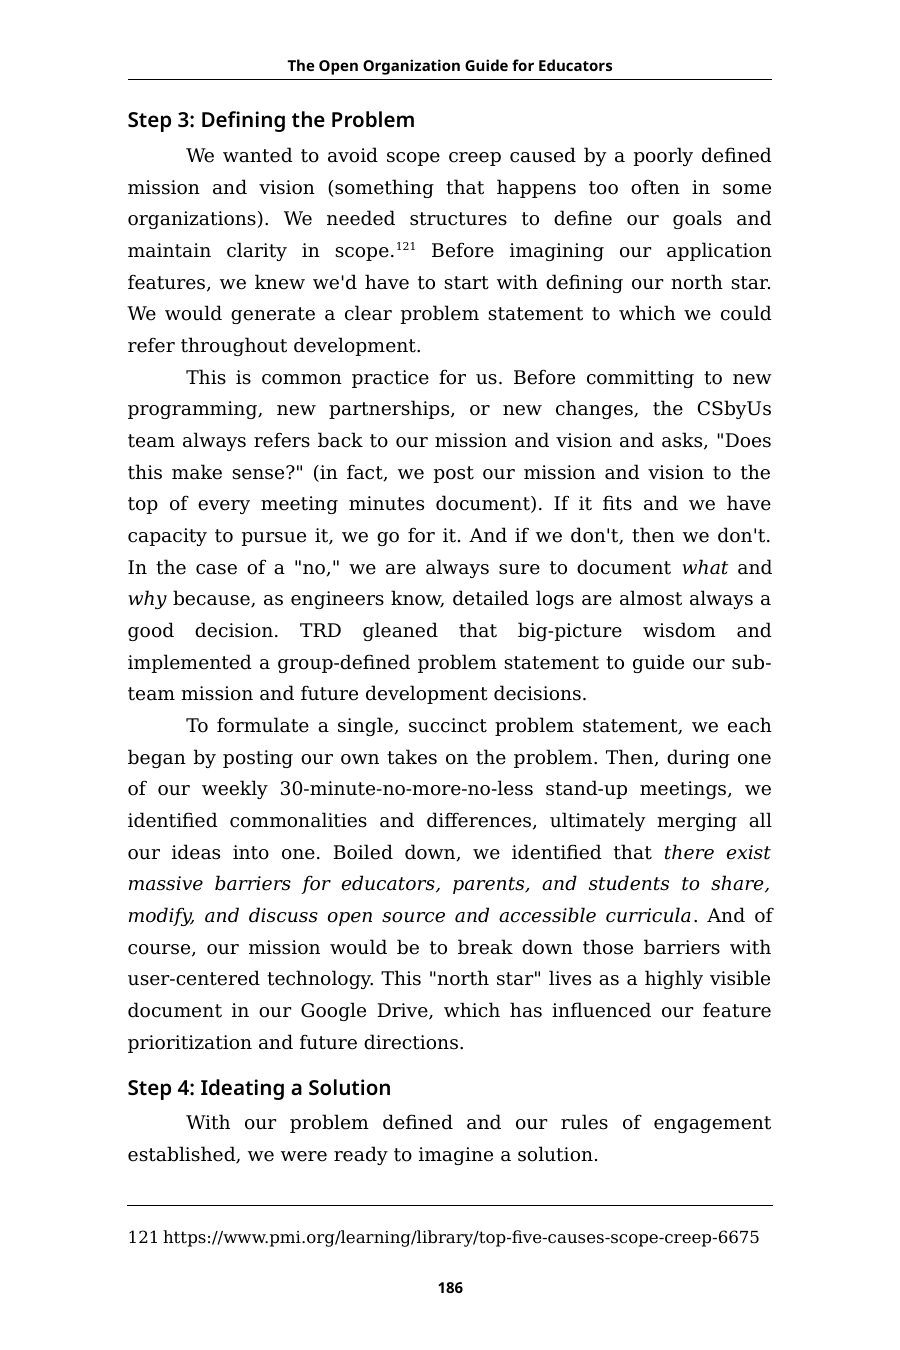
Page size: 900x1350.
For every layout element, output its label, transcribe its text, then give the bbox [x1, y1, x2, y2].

subtitle Step 3: Defining the Problem [127, 109, 772, 133]
text We wanted to avoid scope creep caused by a poorly defined mission and vision (something that happens too often in some organizations). We needed structures to define our goals and maintain clarity in scope. Before imagining our application features, we knew we'd have to start with defining our north star. We would generate a clear problem statement to which we could refer throughout development. [127, 145, 772, 357]
text To formulate a single, succinct problem statement, we each began by posting our own takes on the problem. Then, during one of our weekly 30-minute-no-more-no-less stand-up meetings, we identified commonalities and differences, ultimately merging all our ideas into one. Boiled down, we identified that there exist massive barriers for educators, parents, and students to share, modify, and discuss open source and accessible curricula. And of course, our mission would be to break down those barriers with user-centered technology. This "north star" lives as a highly visible document in our Google Drive, which has influenced our feature prioritization and future directions. [127, 715, 772, 1054]
text With our problem defined and our rules of engagement established, we were ready to imagine a solution. [127, 1112, 772, 1166]
text https://www.pmi.org/learning/library/top-five-causes-scope-creep-6675 [127, 1228, 772, 1247]
text This is common practice for us. Before committing to new programming, new partnerships, or new changes, the CSbyUs team always refers back to our mission and vision and asks, "Does this make sense?" (in fact, we post our mission and vision to the top of every meeting minutes document). If it fits and we have capacity to pursue it, we go for it. And if we don't, then we don't. In the case of a "no," we are always sure to document what and why because, as engineers know, detailed logs are almost always a good decision. TRD gleaned that big-picture wisdom and implemented a group-defined problem statement to guide our sub-team mission and future development decisions. [127, 367, 772, 705]
subtitle Step 4: Ideating a Solution [127, 1076, 772, 1100]
